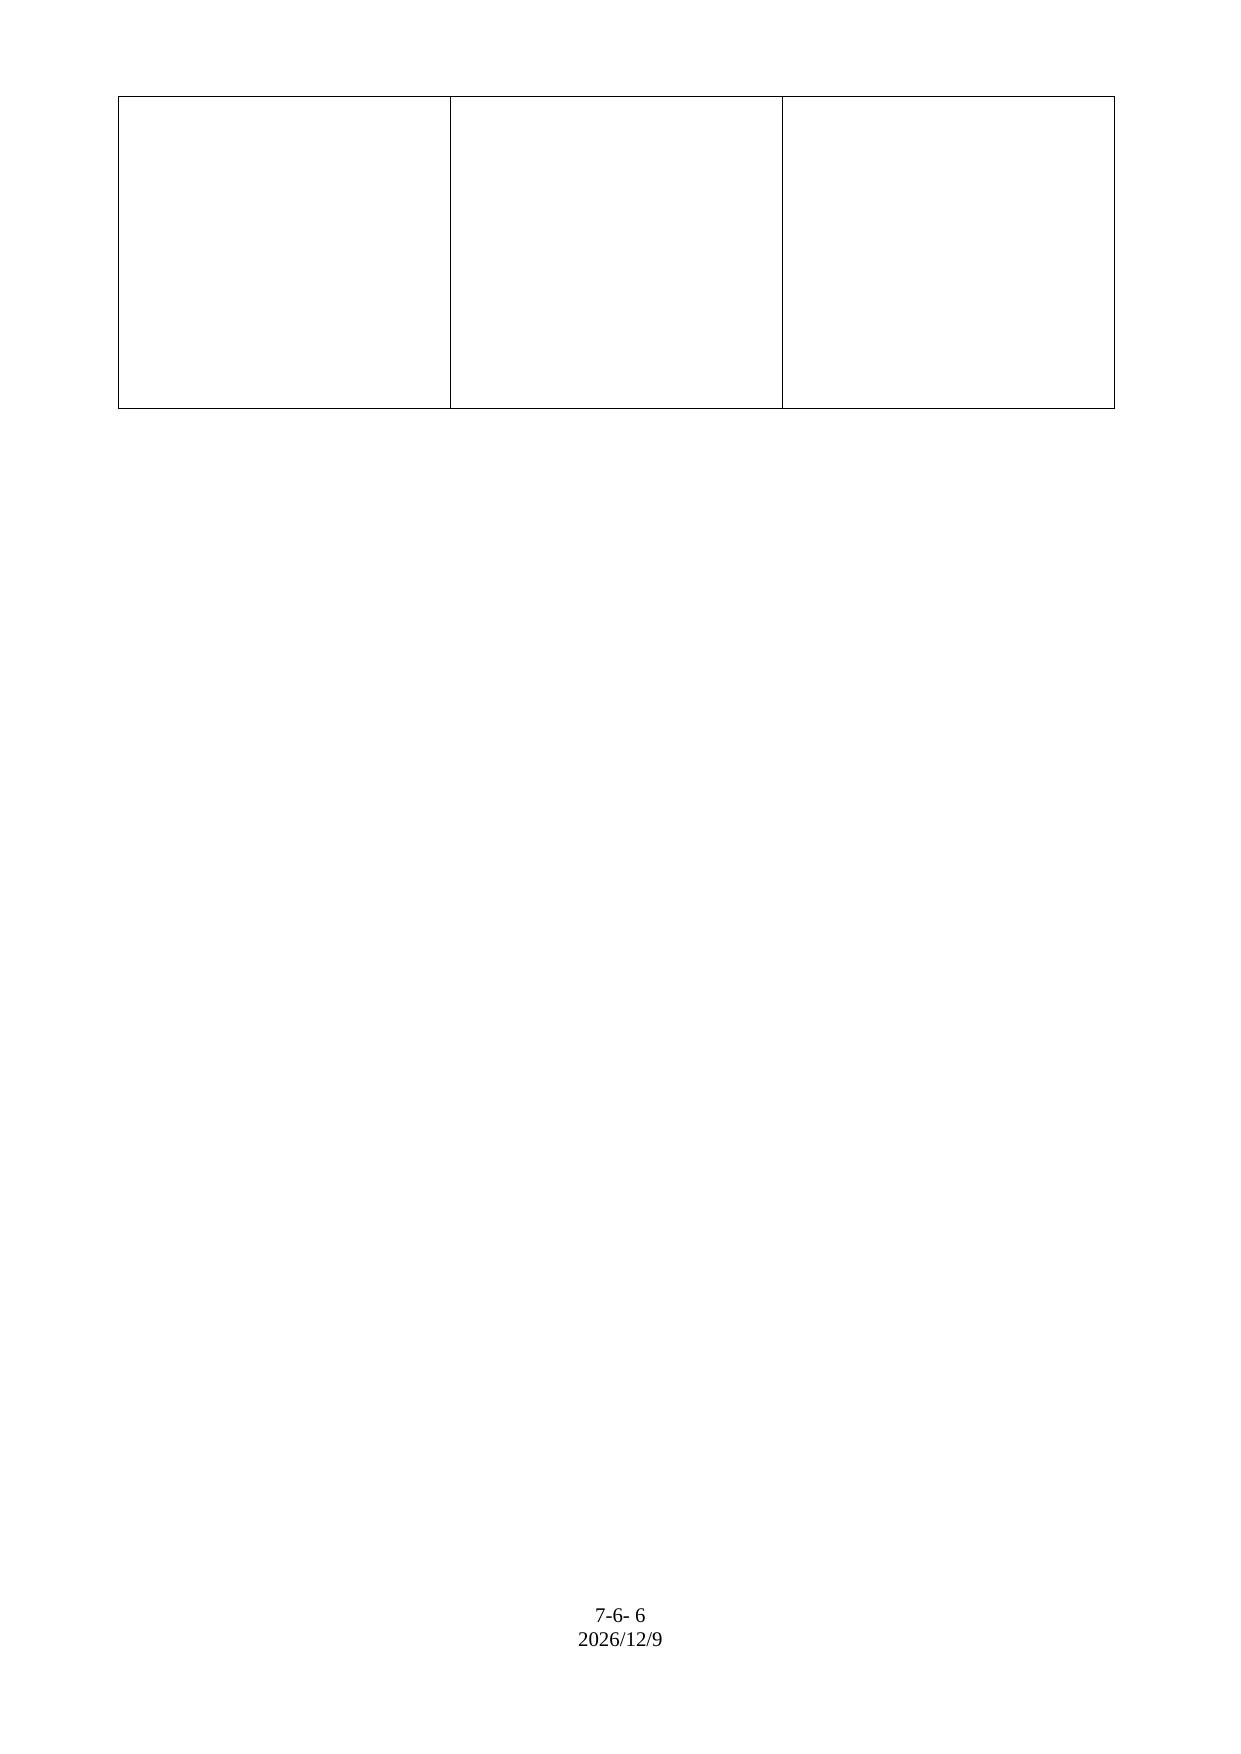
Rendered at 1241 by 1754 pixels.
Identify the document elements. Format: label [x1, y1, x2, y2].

table_cell [451, 97, 782, 408]
table_cell [119, 97, 450, 408]
table_cell [783, 97, 1114, 408]
